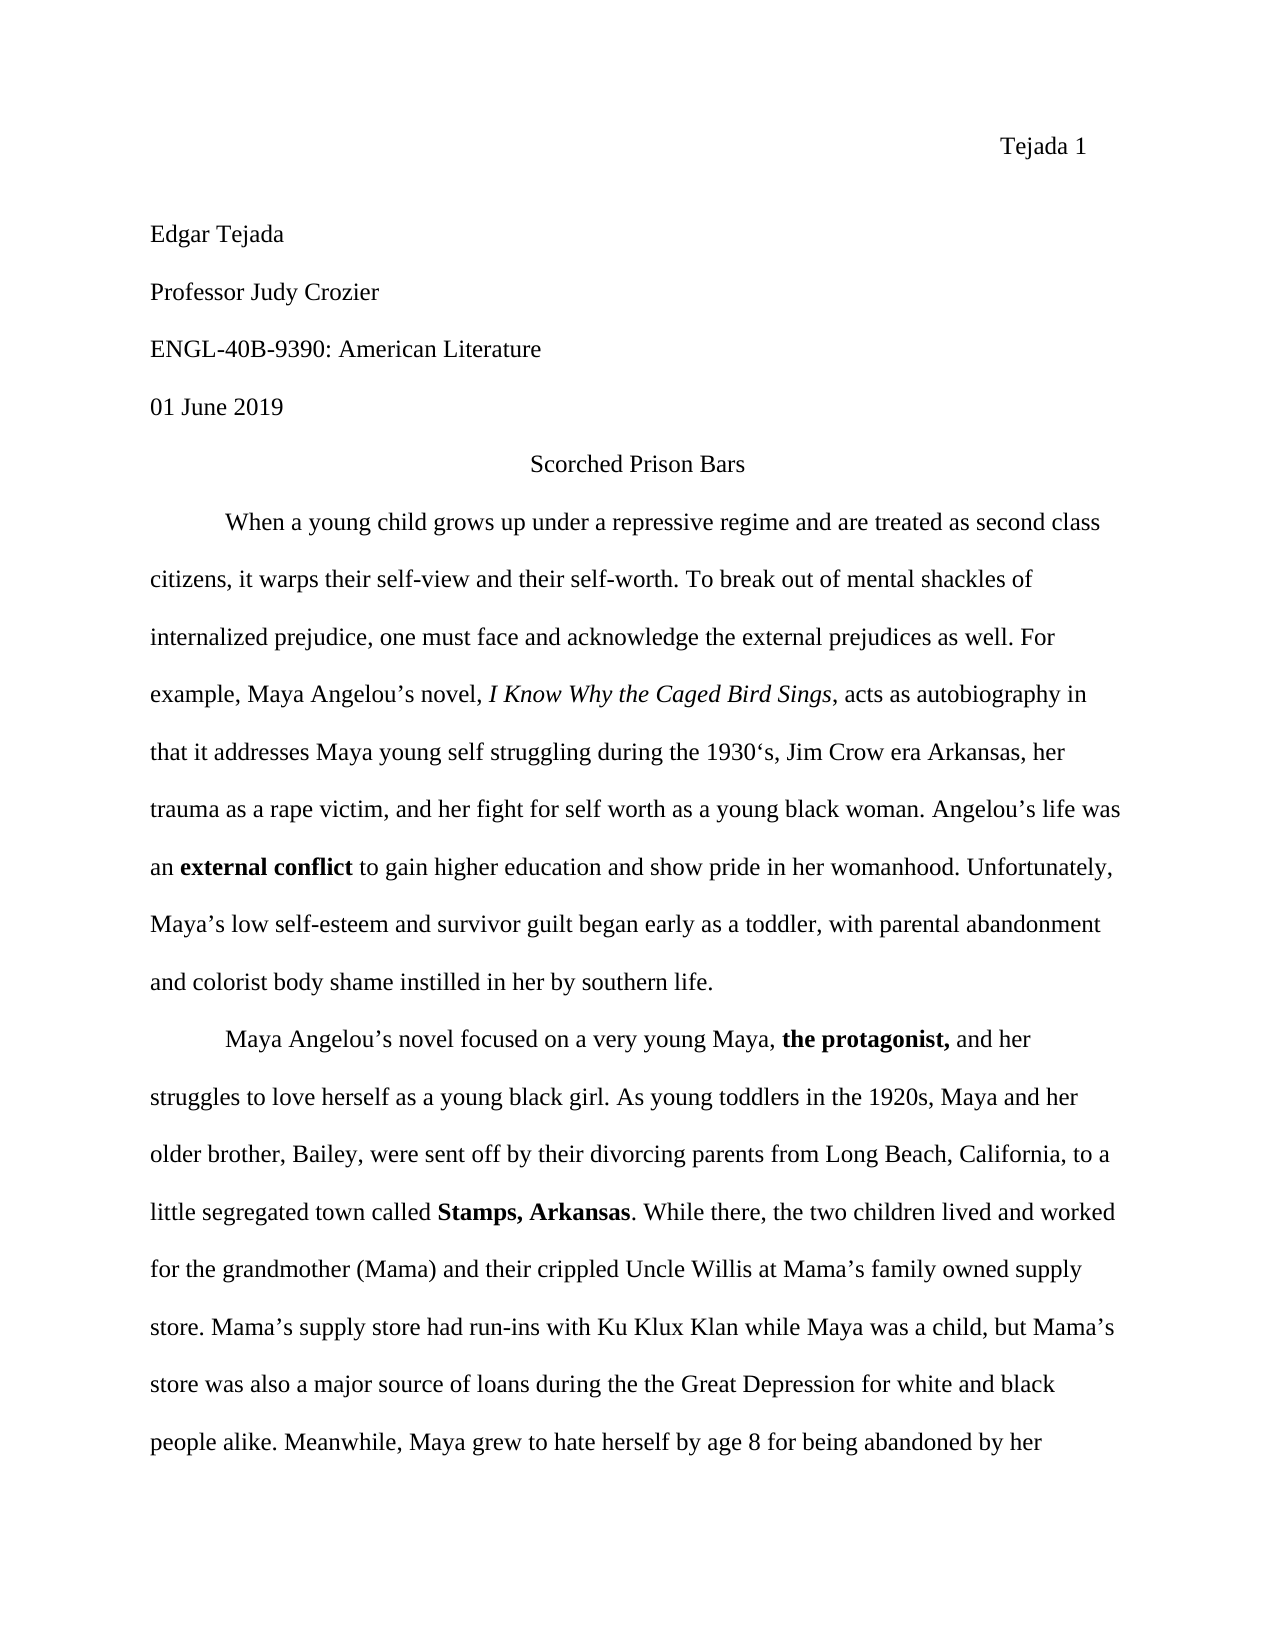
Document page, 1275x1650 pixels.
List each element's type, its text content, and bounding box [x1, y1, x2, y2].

text Edgar Tejada [150, 219, 1125, 248]
text ENGL-40B-9390: American Literature [150, 334, 1125, 363]
text When a young child grows up under a repressive regime and are treated as second class citizens, it warps their self-view and their self-worth. To break out of mental shackles of internalized prejudice, one must face and acknowledge the external prejudices as well. For example, Maya Angelou’s novel, I Know Why the Caged Bird Sings, acts as autobiography in that it addresses Maya young self struggling during the 1930‘s, Jim Crow era Arkansas, her trauma as a rape victim, and her fight for self worth as a young black woman. Angelou’s life was an external conflict to gain higher education and show pride in her womanhood. Unfortunately, Maya’s low self-esteem and survivor guilt began early as a toddler, with parental abandonment and colorist body shame instilled in her by southern life. [150, 507, 1125, 995]
text 01 June 2019 [150, 392, 1125, 420]
text Maya Angelou’s novel focused on a very young Maya, the protagonist, and her struggles to love herself as a young black girl. As young toddlers in the 1920s, Maya and her older brother, Bailey, were sent off by their divorcing parents from Long Beach, California, to a little segregated town called Stamps, Arkansas. While there, the two children lived and worked for the grandmother (Mama) and their crippled Uncle Willis at Mama’s family owned supply store. Mama’s supply store had run-ins with Ku Klux Klan while Maya was a child, but Mama’s store was also a major source of loans during the the Great Depression for white and black people alike. Meanwhile, Maya grew to hate herself by age 8 for being abandoned by her [150, 1024, 1125, 1455]
text Scorched Prison Bars [150, 449, 1125, 478]
text Professor Judy Crozier [150, 277, 1125, 305]
